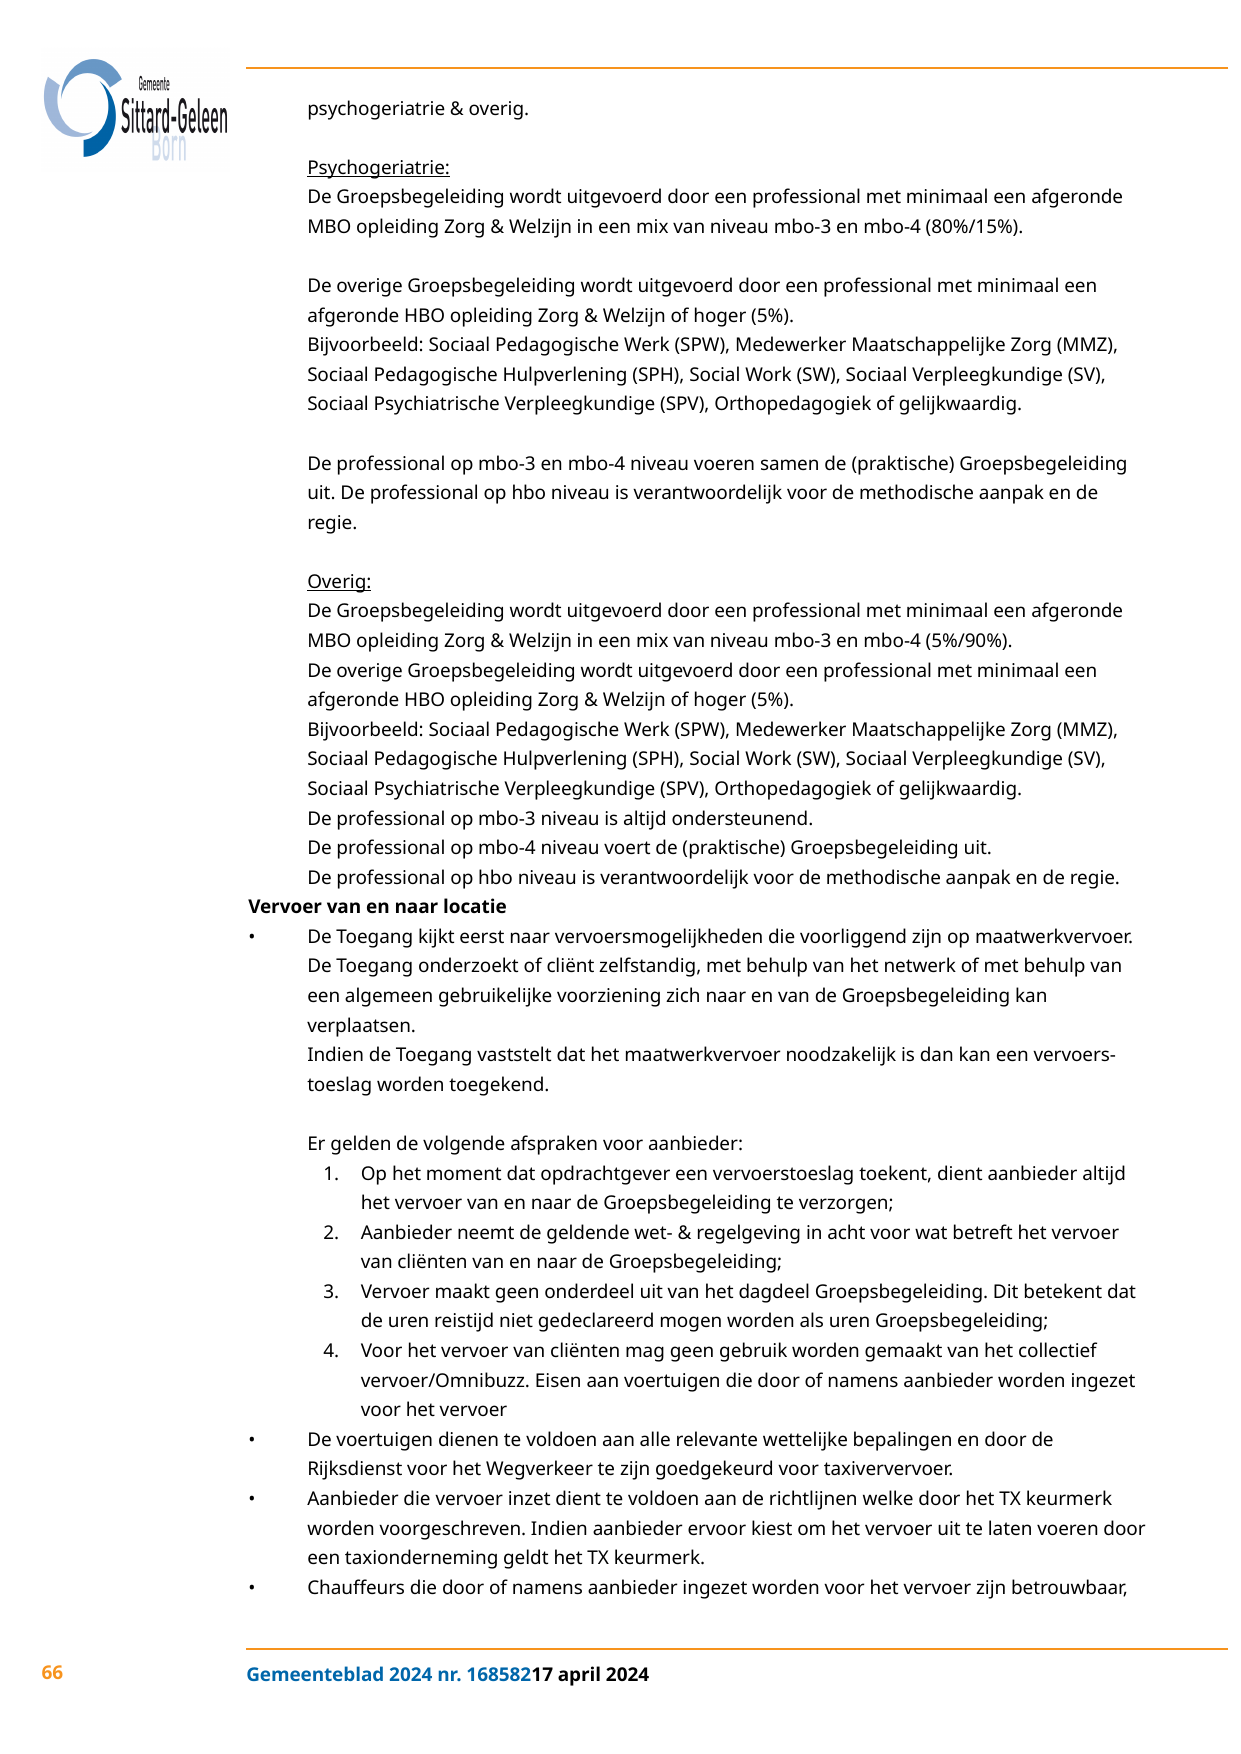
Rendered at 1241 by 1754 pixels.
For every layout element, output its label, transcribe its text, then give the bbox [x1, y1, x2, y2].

list Aanbieder die vervoer inzet dient te voldoen aan de richtlijnen welke door het TX keurmerk worden voorgeschreven. Indien aanbieder ervoor kiest om het vervoer uit te laten voeren door een taxionderneming geldt het TX keurmerk. [248, 1485, 1152, 1570]
list Indien de Toegang vaststelt dat het maatwerkvervoer noodzakelijk is dan kan een vervoers-toeslag worden toegekend. [248, 1041, 1152, 1097]
list Voor het vervoer van cliënten mag geen gebruik worden gemaakt van het collectief vervoer/Omnibuzz. Eisen aan voertuigen die door of namens aanbieder worden ingezet voor het vervoer [323, 1337, 1152, 1422]
list De Groepsbegeleiding wordt uitgevoerd door een professional met minimaal een afgeronde MBO opleiding Zorg & Welzijn in een mix van niveau mbo-3 en mbo-4 (5%/90%). [248, 598, 1152, 653]
list De overige Groepsbegeleiding wordt uitgevoerd door een professional met minimaal een afgeronde HBO opleiding Zorg & Welzijn of hoger (5%). [248, 657, 1152, 712]
list Vervoer maakt geen onderdeel uit van het dagdeel Groepsbegeleiding. Dit betekent dat de uren reistijd niet gedeclareerd mogen worden als uren Groepsbegeleiding; [323, 1278, 1152, 1333]
list De voertuigen dienen te voldoen aan alle relevante wettelijke bepalingen en door de Rijksdienst voor het Wegverkeer te zijn goedgekeurd voor taxiververvoer. [248, 1426, 1152, 1481]
list De Groepsbegeleiding wordt uitgevoerd door een professional met minimaal een afgeronde MBO opleiding Zorg & Welzijn in een mix van niveau mbo-3 en mbo-4 (80%/15%). [248, 183, 1152, 239]
text Vervoer van en naar locatie [248, 893, 1152, 919]
list Chauffeurs die door of namens aanbieder ingezet worden voor het vervoer zijn betrouwbaar, [248, 1574, 1152, 1600]
list De professional op hbo niveau is verantwoordelijk voor de methodische aanpak en de regie. [248, 864, 1152, 890]
list De professional op mbo-3 en mbo-4 niveau voeren samen de (praktische) Groepsbegeleiding uit. De professional op hbo niveau is verantwoordelijk voor de methodische aanpak en de regie. [248, 450, 1152, 535]
list De professional op mbo-4 niveau voert de (praktische) Groepsbegeleiding uit. [248, 834, 1152, 860]
list De overige Groepsbegeleiding wordt uitgevoerd door een professional met minimaal een afgeronde HBO opleiding Zorg & Welzijn of hoger (5%). [248, 272, 1152, 328]
list psychogeriatrie & overig. [248, 95, 1152, 121]
list Aanbieder neemt de geldende wet- & regelgeving in acht voor wat betreft het vervoer van cliënten van en naar de Groepsbegeleiding; [323, 1219, 1152, 1274]
picture [41, 47, 231, 172]
list Op het moment dat opdrachtgever een vervoerstoeslag toekent, dient aanbieder altijd het vervoer van en naar de Groepsbegeleiding te verzorgen; [323, 1160, 1152, 1215]
list Bijvoorbeeld: Sociaal Pedagogische Werk (SPW), Medewerker Maatschappelijke Zorg (MMZ), Sociaal Pedagogische Hulpverlening (SPH), Social Work (SW), Sociaal Verpleegkundige (SV), Sociaal Psychiatrische Verpleegkundige (SPV), Orthopedagogiek of gelijkwaardig. [248, 331, 1152, 416]
list De Toegang kijkt eerst naar vervoersmogelijkheden die voorliggend zijn op maatwerkvervoer. De Toegang onderzoekt of cliënt zelfstandig, met behulp van het netwerk of met behulp van een algemeen gebruikelijke voorziening zich naar en van de Groepsbegeleiding kan verplaatsen. [248, 923, 1152, 1038]
list Psychogeriatrie: [248, 154, 1152, 180]
list Er gelden de volgende afspraken voor aanbieder: [248, 1130, 1152, 1156]
list Bijvoorbeeld: Sociaal Pedagogische Werk (SPW), Medewerker Maatschappelijke Zorg (MMZ), Sociaal Pedagogische Hulpverlening (SPH), Social Work (SW), Sociaal Verpleegkundige (SV), Sociaal Psychiatrische Verpleegkundige (SPV), Orthopedagogiek of gelijkwaardig. [248, 716, 1152, 801]
list Overig: [248, 568, 1152, 594]
list De professional op mbo-3 niveau is altijd ondersteunend. [248, 805, 1152, 831]
